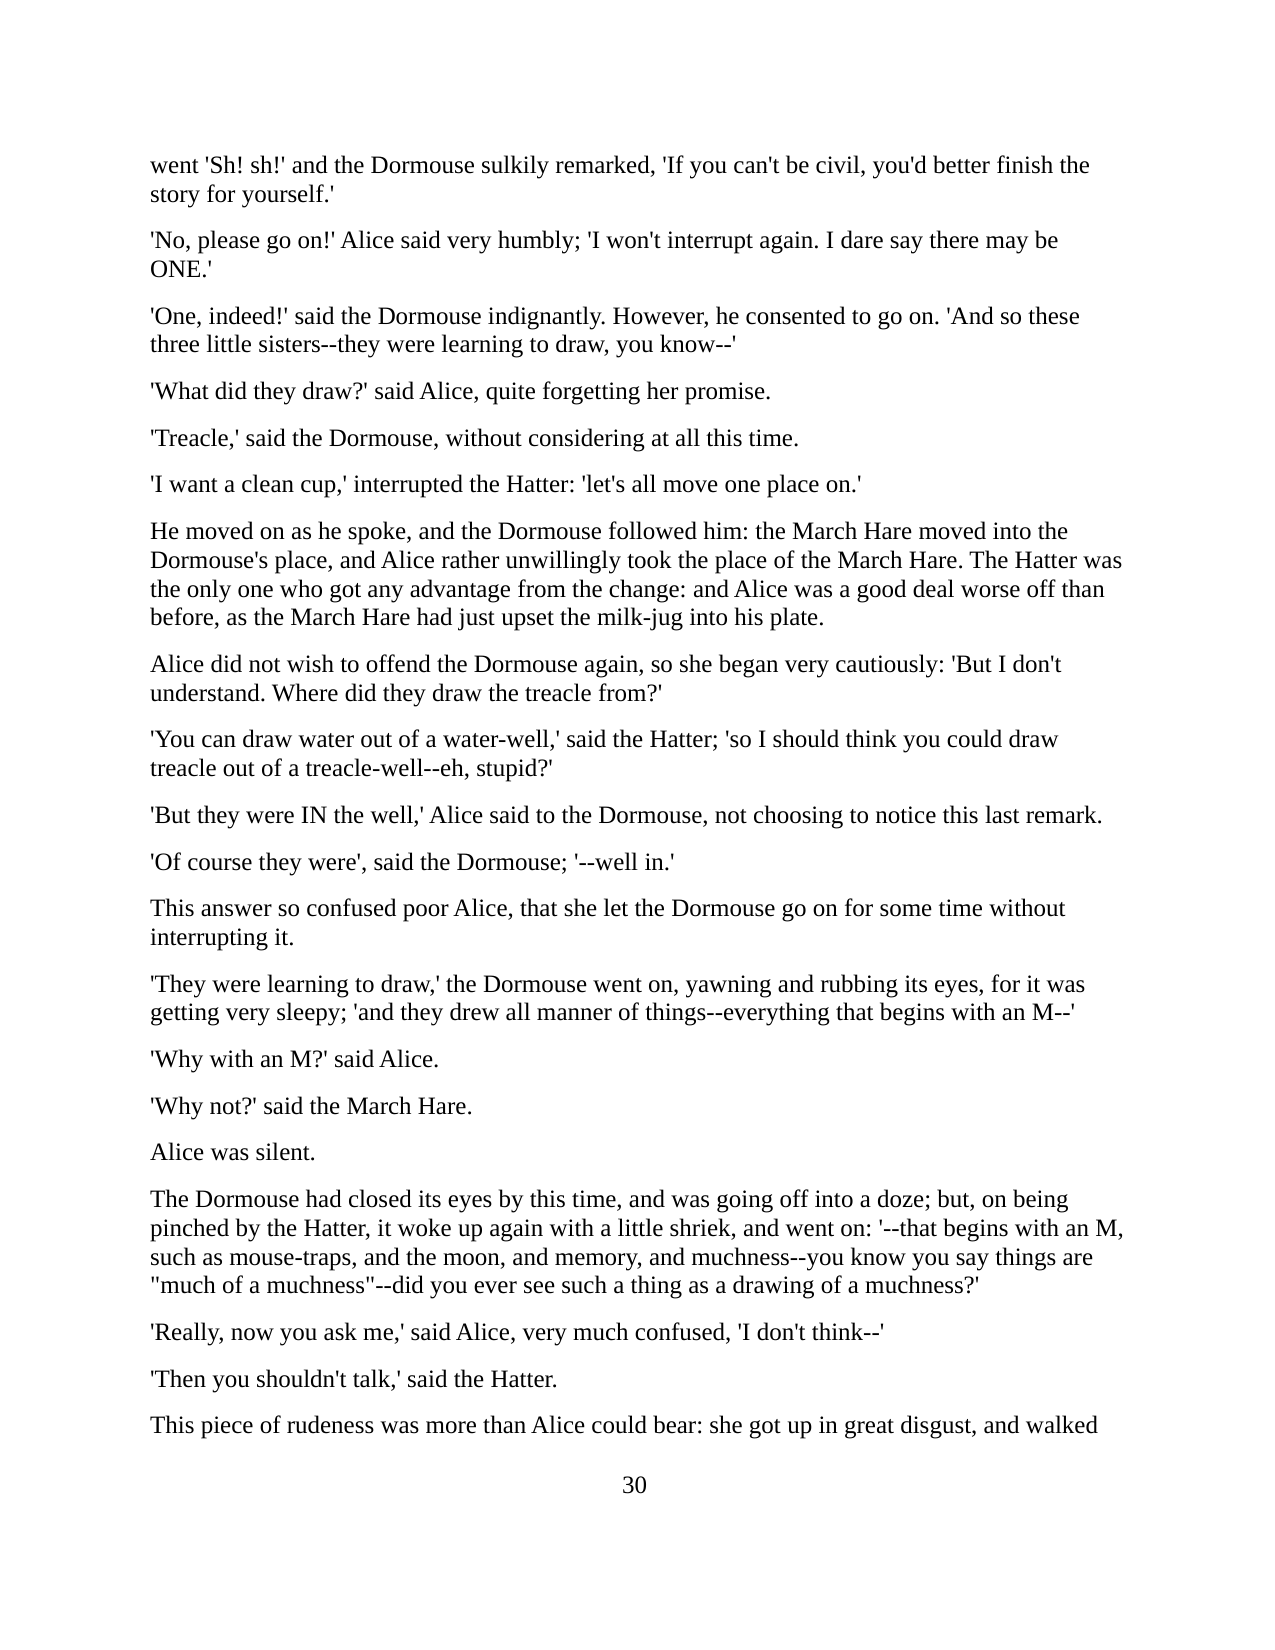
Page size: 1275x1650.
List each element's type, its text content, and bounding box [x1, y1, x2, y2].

text 'Why with an M?' said Alice. [150, 1044, 1125, 1073]
text This answer so confused poor Alice, that she let the Dormouse go on for some time without interrupting it. [150, 893, 1125, 951]
text Alice was silent. [150, 1137, 1125, 1166]
text 'I want a clean cup,' interrupted the Hatter: 'let's all move one place on.' [150, 469, 1125, 498]
text 'You can draw water out of a water-well,' said the Hatter; 'so I should think you could draw treacle out of a treacle-well--eh, stupid?' [150, 724, 1125, 782]
text Alice did not wish to offend the Dormouse again, so she began very cautiously: 'But I don't understand. Where did they draw the treacle from?' [150, 649, 1125, 707]
text 'Really, now you ask me,' said Alice, very much confused, 'I don't think--' [150, 1317, 1125, 1346]
text 'Of course they were', said the Dormouse; '--well in.' [150, 847, 1125, 875]
text 'Treacle,' said the Dormouse, without considering at all this time. [150, 423, 1125, 452]
text 'What did they draw?' said Alice, quite forgetting her promise. [150, 376, 1125, 405]
text 'They were learning to draw,' the Dormouse went on, yawning and rubbing its eyes, for it was getting very sleepy; 'and they drew all manner of things--everything that begins with an M--' [150, 969, 1125, 1026]
text went 'Sh! sh!' and the Dormouse sulkily remarked, 'If you can't be civil, you'd better finish the story for yourself.' [150, 150, 1125, 207]
text This piece of rudeness was more than Alice could bear: she got up in great disgust, and walked [150, 1410, 1125, 1439]
text 'Then you shouldn't talk,' said the Hatter. [150, 1364, 1125, 1392]
text 'Why not?' said the March Hare. [150, 1091, 1125, 1119]
text He moved on as he spoke, and the Dormouse followed him: the March Hare moved into the Dormouse's place, and Alice rather unwillingly took the place of the March Hare. The Hatter was the only one who got any advantage from the change: and Alice was a good deal worse off than before, as the March Hare had just upset the milk-jug into his plate. [150, 516, 1125, 631]
text 'One, indeed!' said the Dormouse indignantly. However, he consented to go on. 'And so these three little sisters--they were learning to draw, you know--' [150, 301, 1125, 358]
text 'But they were IN the well,' Alice said to the Dormouse, not choosing to notice this last remark. [150, 800, 1125, 829]
text 'No, please go on!' Alice said very humbly; 'I won't interrupt again. I dare say there may be ONE.' [150, 225, 1125, 283]
text The Dormouse had closed its eyes by this time, and was going off into a doze; but, on being pinched by the Hatter, it woke up again with a little shriek, and went on: '--that begins with an M, such as mouse-traps, and the moon, and memory, and muchness--you know you say things are "much of a muchness"--did you ever see such a thing as a drawing of a muchness?' [150, 1184, 1125, 1299]
